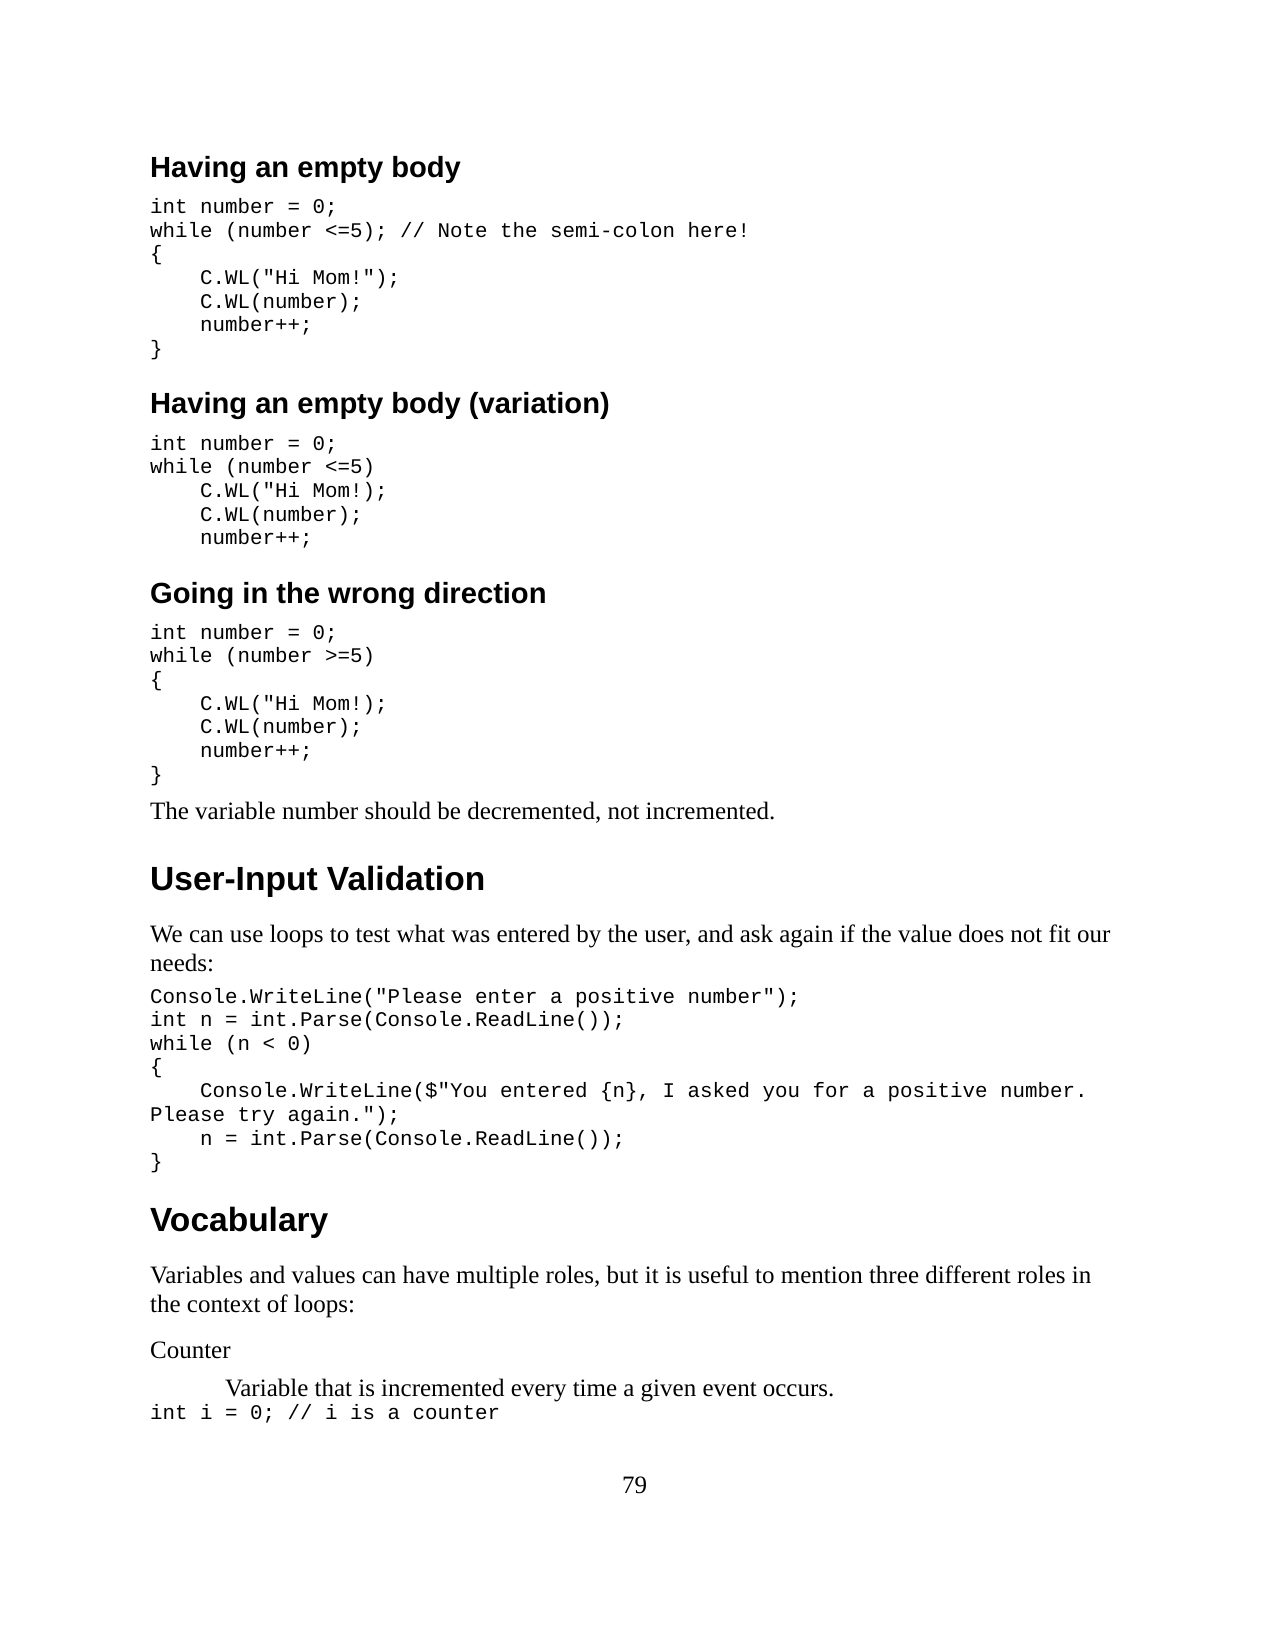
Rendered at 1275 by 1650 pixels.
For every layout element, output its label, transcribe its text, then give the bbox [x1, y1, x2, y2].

text while (number <=5) [150, 456, 1125, 480]
text n = int.Parse(Console.ReadLine()); [150, 1127, 1125, 1151]
text } [150, 764, 1125, 787]
text Variables and values can have multiple roles, but it is useful to mention three different roles in the context of loops: [150, 1260, 1125, 1317]
subtitle User-Input Validation [150, 859, 1125, 898]
text Counter [150, 1335, 1125, 1364]
text number++; [150, 314, 1125, 338]
text C.WL("Hi Mom!); [150, 693, 1125, 716]
subtitle Having an empty body [150, 150, 1125, 183]
text { [150, 1057, 1125, 1080]
subtitle Going in the wrong direction [150, 576, 1125, 609]
text { [150, 669, 1125, 693]
text while (n < 0) [150, 1033, 1125, 1057]
text { [150, 243, 1125, 267]
text Variable that is incremented every time a given event occurs. [225, 1373, 1125, 1402]
text int number = 0; [150, 622, 1125, 646]
text int n = int.Parse(Console.ReadLine()); [150, 1009, 1125, 1033]
text Console.WriteLine($"You entered {n}, I asked you for a positive number. Please try again."); [150, 1080, 1125, 1127]
text while (number <=5); // Note the semi-colon here! [150, 220, 1125, 243]
subtitle Having an empty body (variation) [150, 387, 1125, 420]
text while (number >=5) [150, 646, 1125, 669]
subtitle Vocabulary [150, 1200, 1125, 1238]
text C.WL(number); [150, 716, 1125, 740]
text The variable number should be decremented, not incremented. [150, 796, 1125, 825]
text C.WL("Hi Mom!); [150, 480, 1125, 503]
text number++; [150, 740, 1125, 764]
text Console.WriteLine("Please enter a positive number"); [150, 986, 1125, 1009]
text C.WL(number); [150, 291, 1125, 314]
text int i = 0; // i is a counter [150, 1402, 1125, 1425]
text We can use loops to test what was entered by the user, and ask again if the value does not fit our needs: [150, 919, 1125, 977]
text C.WL("Hi Mom!"); [150, 267, 1125, 291]
text number++; [150, 527, 1125, 551]
text int number = 0; [150, 433, 1125, 456]
text int number = 0; [150, 196, 1125, 220]
text C.WL(number); [150, 503, 1125, 527]
text } [150, 1151, 1125, 1175]
text } [150, 338, 1125, 362]
